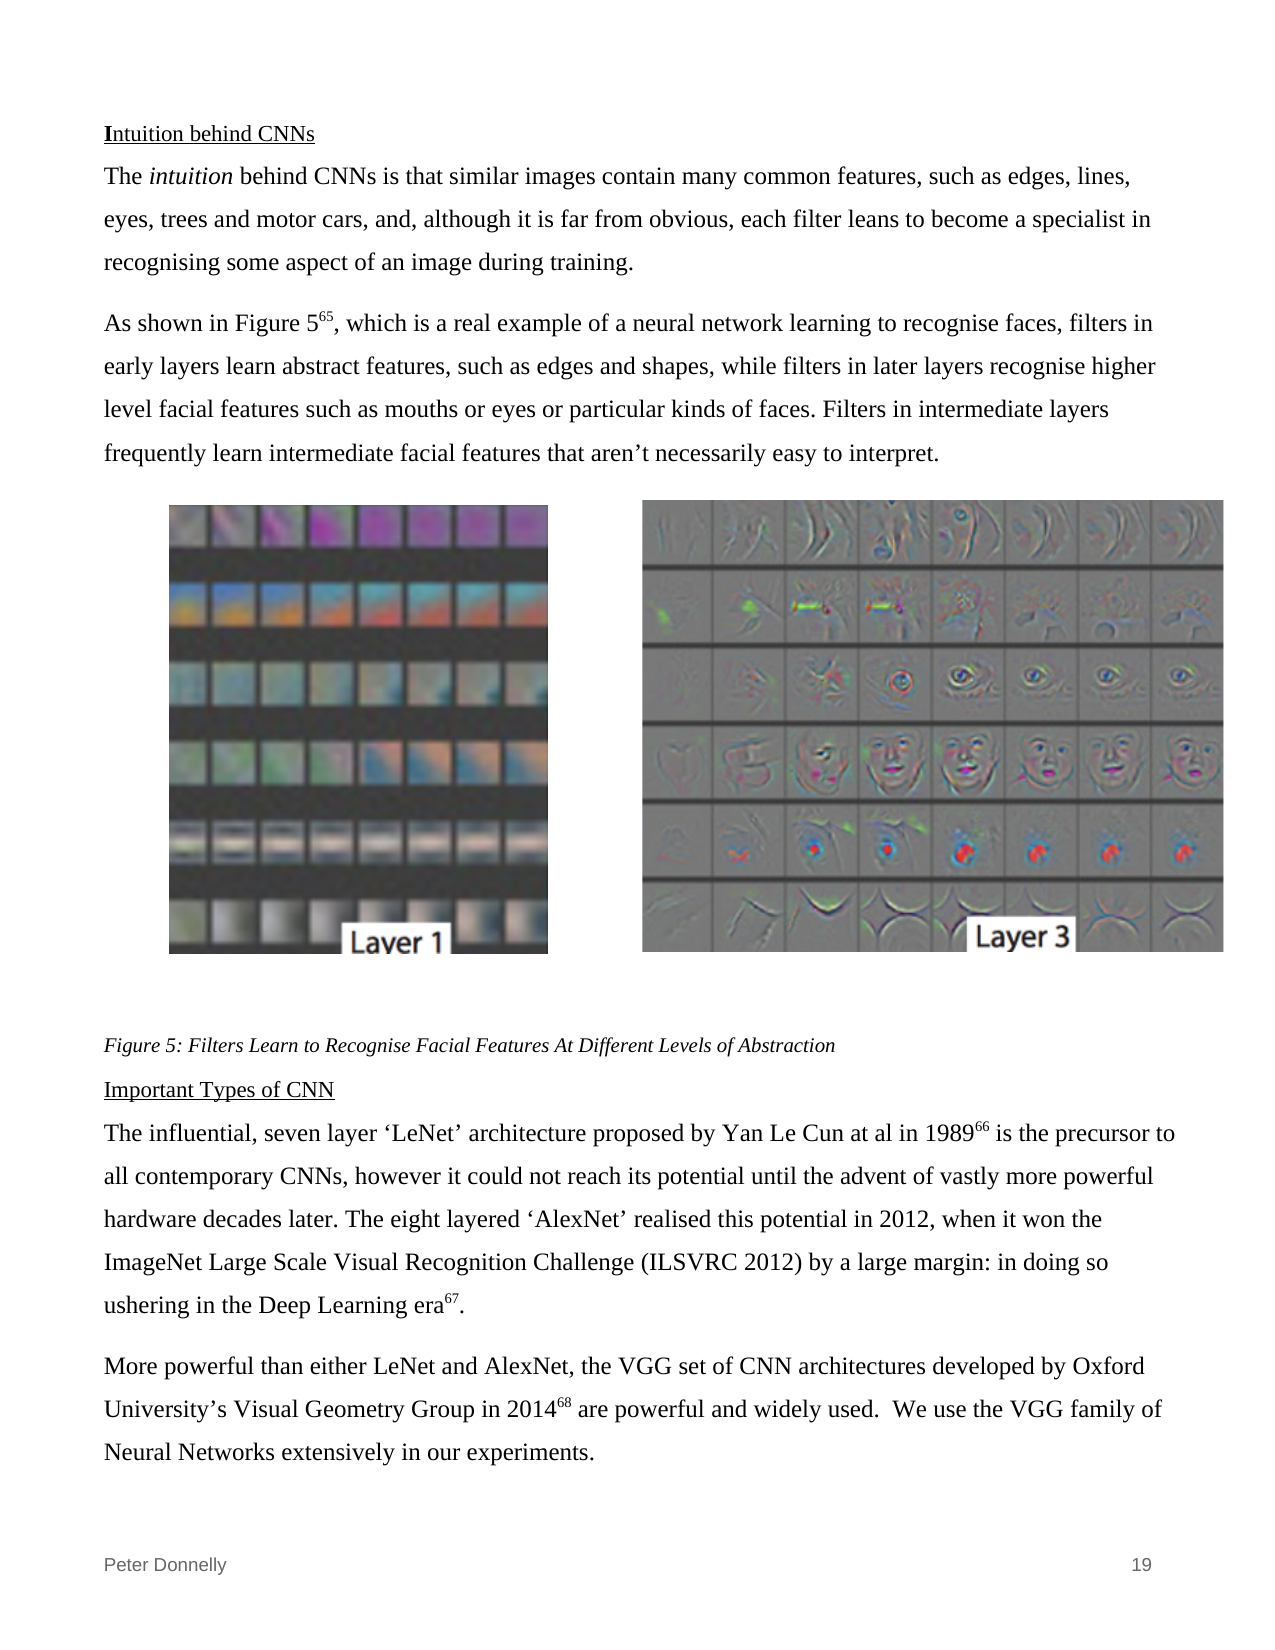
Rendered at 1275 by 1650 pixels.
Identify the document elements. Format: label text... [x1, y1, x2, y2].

picture [169, 505, 548, 954]
subtitle Important Types of CNN [86, 1076, 1181, 1103]
picture [642, 500, 1225, 952]
text Figure 5: Filters Learn to Recognise Facial Features At Different Levels of Abstraction [103, 1033, 1181, 1057]
text As shown in Figure 5, which is a real example of a neural network learning to recognise faces, filters in early layers learn abstract features, such as edges and shapes, while filters in later layers recognise higher level facial features such as mouths or eyes or particular kinds of faces. Filters in intermediate layers frequently learn intermediate facial features that aren’t necessarily easy to interpret. [103, 308, 1181, 466]
table_header [642, 490, 1182, 500]
table_header [642, 952, 1182, 1021]
subtitle Intuition behind CNNs [86, 120, 1181, 146]
text The influential, seven layer ‘LeNet’ architecture proposed by Yan Le Cun at al in 1989 is the precursor to all contemporary CNNs, however it could not reach its potential until the advent of vastly more powerful hardware decades later. The eight layered ‘AlexNet’ realised this potential in 2012, when it won the ImageNet Large Scale Visual Recognition Challenge (ILSVRC 2012) by a large margin: in doing so ushering in the Deep Learning era. [103, 1118, 1181, 1319]
table_header [104, 490, 642, 1021]
text More powerful than either LeNet and AlexNet, the VGG set of CNN architectures developed by Oxford University’s Visual Geometry Group in 2014 are powerful and widely used. We use the VGG family of Neural Networks extensively in our experiments. [103, 1351, 1181, 1466]
text The intuition behind CNNs is that similar images contain many common features, such as edges, lines, eyes, trees and motor cars, and, although it is far from obvious, each filter leans to become a specialist in recognising some aspect of an image during training. [103, 161, 1181, 276]
